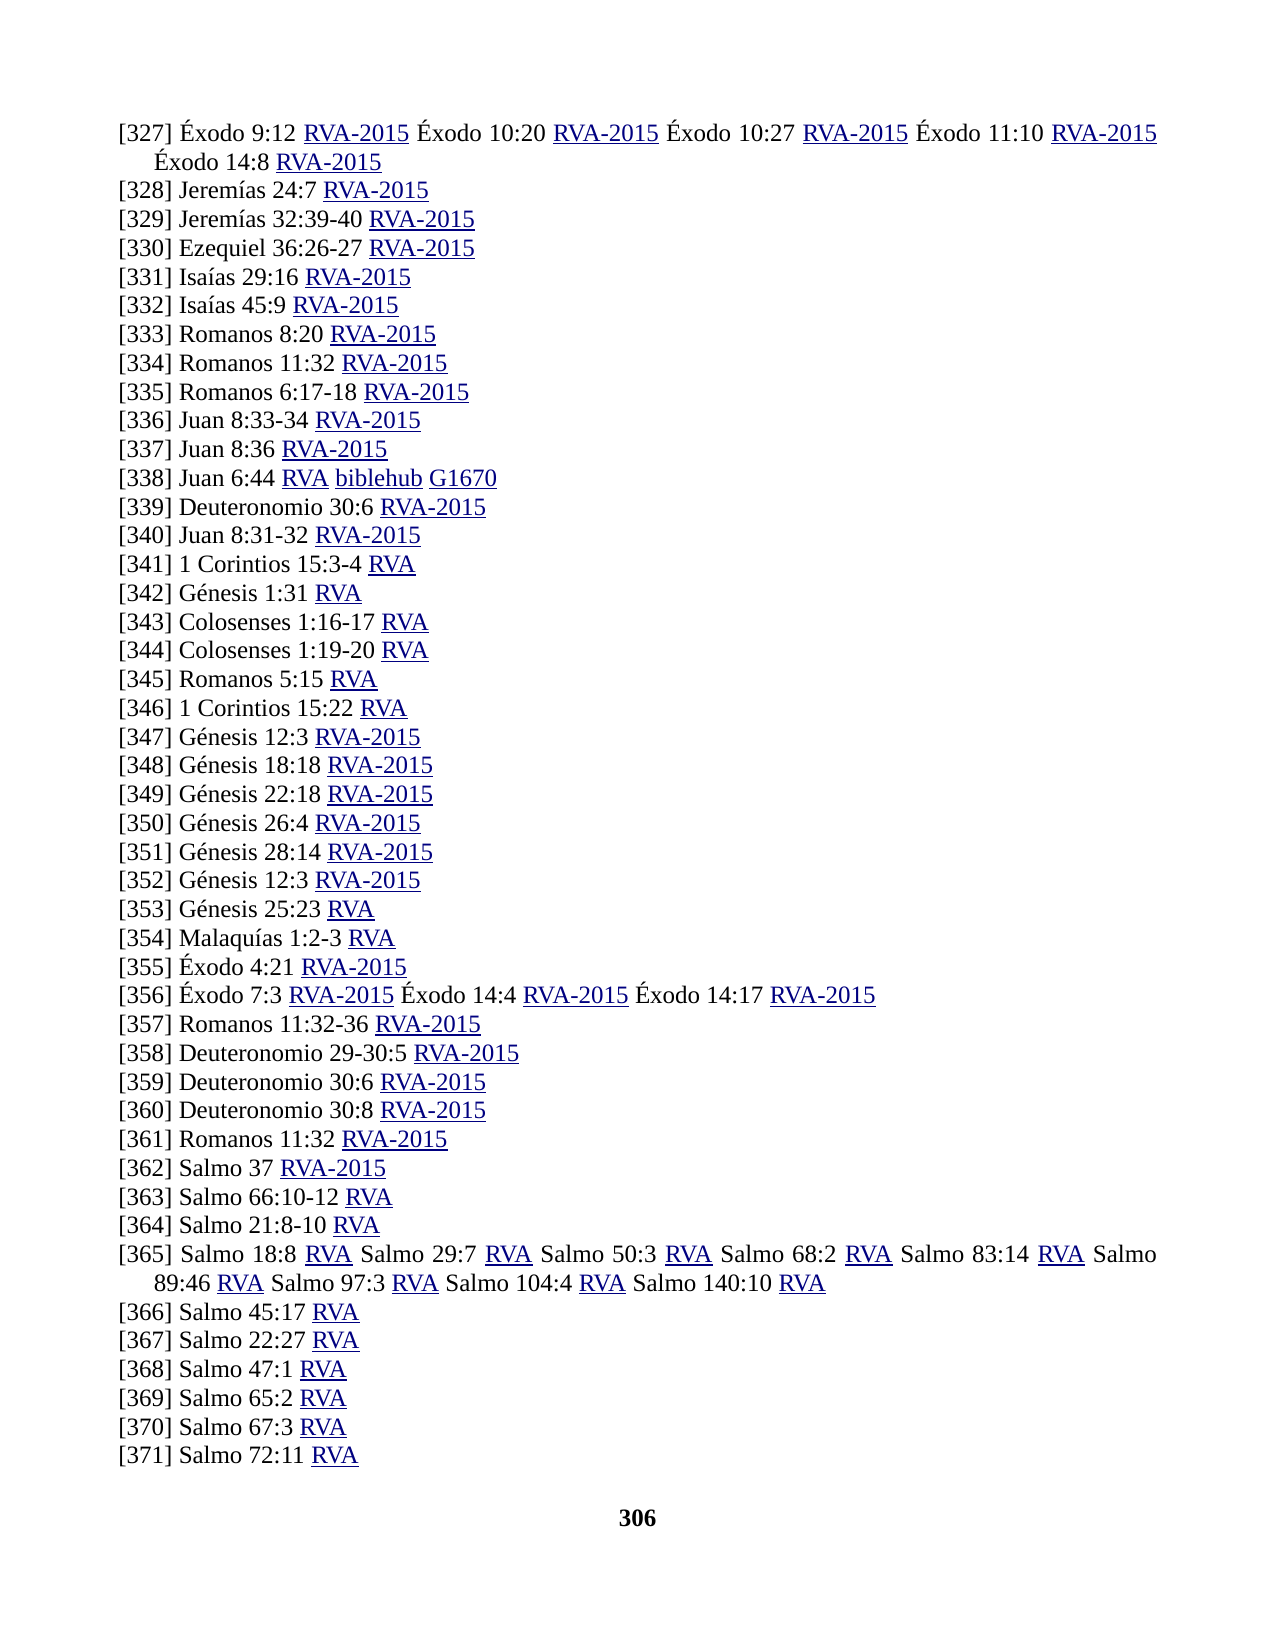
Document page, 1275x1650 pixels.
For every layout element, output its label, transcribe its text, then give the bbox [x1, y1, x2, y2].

text Romanos 8:20 RVA-2015 [118, 319, 1157, 348]
text Salmo 21:8-10 RVA [118, 1211, 1157, 1239]
text Romanos 11:32 RVA-2015 [118, 1124, 1157, 1153]
text Génesis 1:31 RVA [118, 578, 1157, 607]
text Génesis 22:18 RVA-2015 [118, 779, 1157, 808]
text Romanos 5:15 RVA [118, 664, 1157, 693]
text Génesis 25:23 RVA [118, 894, 1157, 923]
text Salmo 45:17 RVA [118, 1297, 1157, 1326]
text Isaías 45:9 RVA-2015 [118, 291, 1157, 319]
text Salmo 66:10-12 RVA [118, 1182, 1157, 1211]
text Salmo 65:2 RVA [118, 1383, 1157, 1412]
text Salmo 37 RVA-2015 [118, 1153, 1157, 1182]
text Romanos 6:17-18 RVA-2015 [118, 377, 1157, 406]
text Colosenses 1:19-20 RVA [118, 636, 1157, 664]
text Jeremías 24:7 RVA-2015 [118, 176, 1157, 204]
text Génesis 12:3 RVA-2015 [118, 722, 1157, 751]
text Génesis 28:14 RVA-2015 [118, 837, 1157, 866]
text Deuteronomio 30:6 RVA-2015 [118, 492, 1157, 521]
text Jeremías 32:39-40 RVA-2015 [118, 204, 1157, 233]
text Génesis 26:4 RVA-2015 [118, 808, 1157, 837]
text Romanos 11:32-36 RVA-2015 [118, 1009, 1157, 1038]
text Juan 8:31-32 RVA-2015 [118, 521, 1157, 549]
text Génesis 18:18 RVA-2015 [118, 751, 1157, 779]
text Éxodo 7:3 RVA-2015 Éxodo 14:4 RVA-2015 Éxodo 14:17 RVA-2015 [118, 981, 1157, 1009]
text Malaquías 1:2-3 RVA [118, 923, 1157, 952]
text Deuteronomio 30:8 RVA-2015 [118, 1096, 1157, 1124]
text Juan 8:33-34 RVA-2015 [118, 406, 1157, 434]
text Salmo 67:3 RVA [118, 1412, 1157, 1441]
text Romanos 11:32 RVA-2015 [118, 348, 1157, 377]
text Ezequiel 36:26-27 RVA-2015 [118, 233, 1157, 262]
text Éxodo 9:12 RVA-2015 Éxodo 10:20 RVA-2015 Éxodo 10:27 RVA-2015 Éxodo 11:10 RVA-2015 Éxodo 14:8 RVA-2015 [118, 118, 1157, 176]
text Isaías 29:16 RVA-2015 [118, 262, 1157, 291]
text Colosenses 1:16-17 RVA [118, 607, 1157, 636]
text Éxodo 4:21 RVA-2015 [118, 952, 1157, 981]
text Génesis 12:3 RVA-2015 [118, 866, 1157, 894]
text Salmo 72:11 RVA [118, 1441, 1157, 1469]
text Juan 8:36 RVA-2015 [118, 434, 1157, 463]
text Salmo 18:8 RVA Salmo 29:7 RVA Salmo 50:3 RVA Salmo 68:2 RVA Salmo 83:14 RVA Salmo 89:46 RVA Salmo 97:3 RVA Salmo 104:4 RVA Salmo 140:10 RVA [118, 1239, 1157, 1297]
text 1 Corintios 15:22 RVA [118, 693, 1157, 722]
text Salmo 22:27 RVA [118, 1326, 1157, 1354]
text Deuteronomio 29-30:5 RVA-2015 [118, 1038, 1157, 1067]
text Salmo 47:1 RVA [118, 1354, 1157, 1383]
text Juan 6:44 RVA biblehub G1670 [118, 463, 1157, 492]
text Deuteronomio 30:6 RVA-2015 [118, 1067, 1157, 1096]
text 1 Corintios 15:3-4 RVA [118, 549, 1157, 578]
